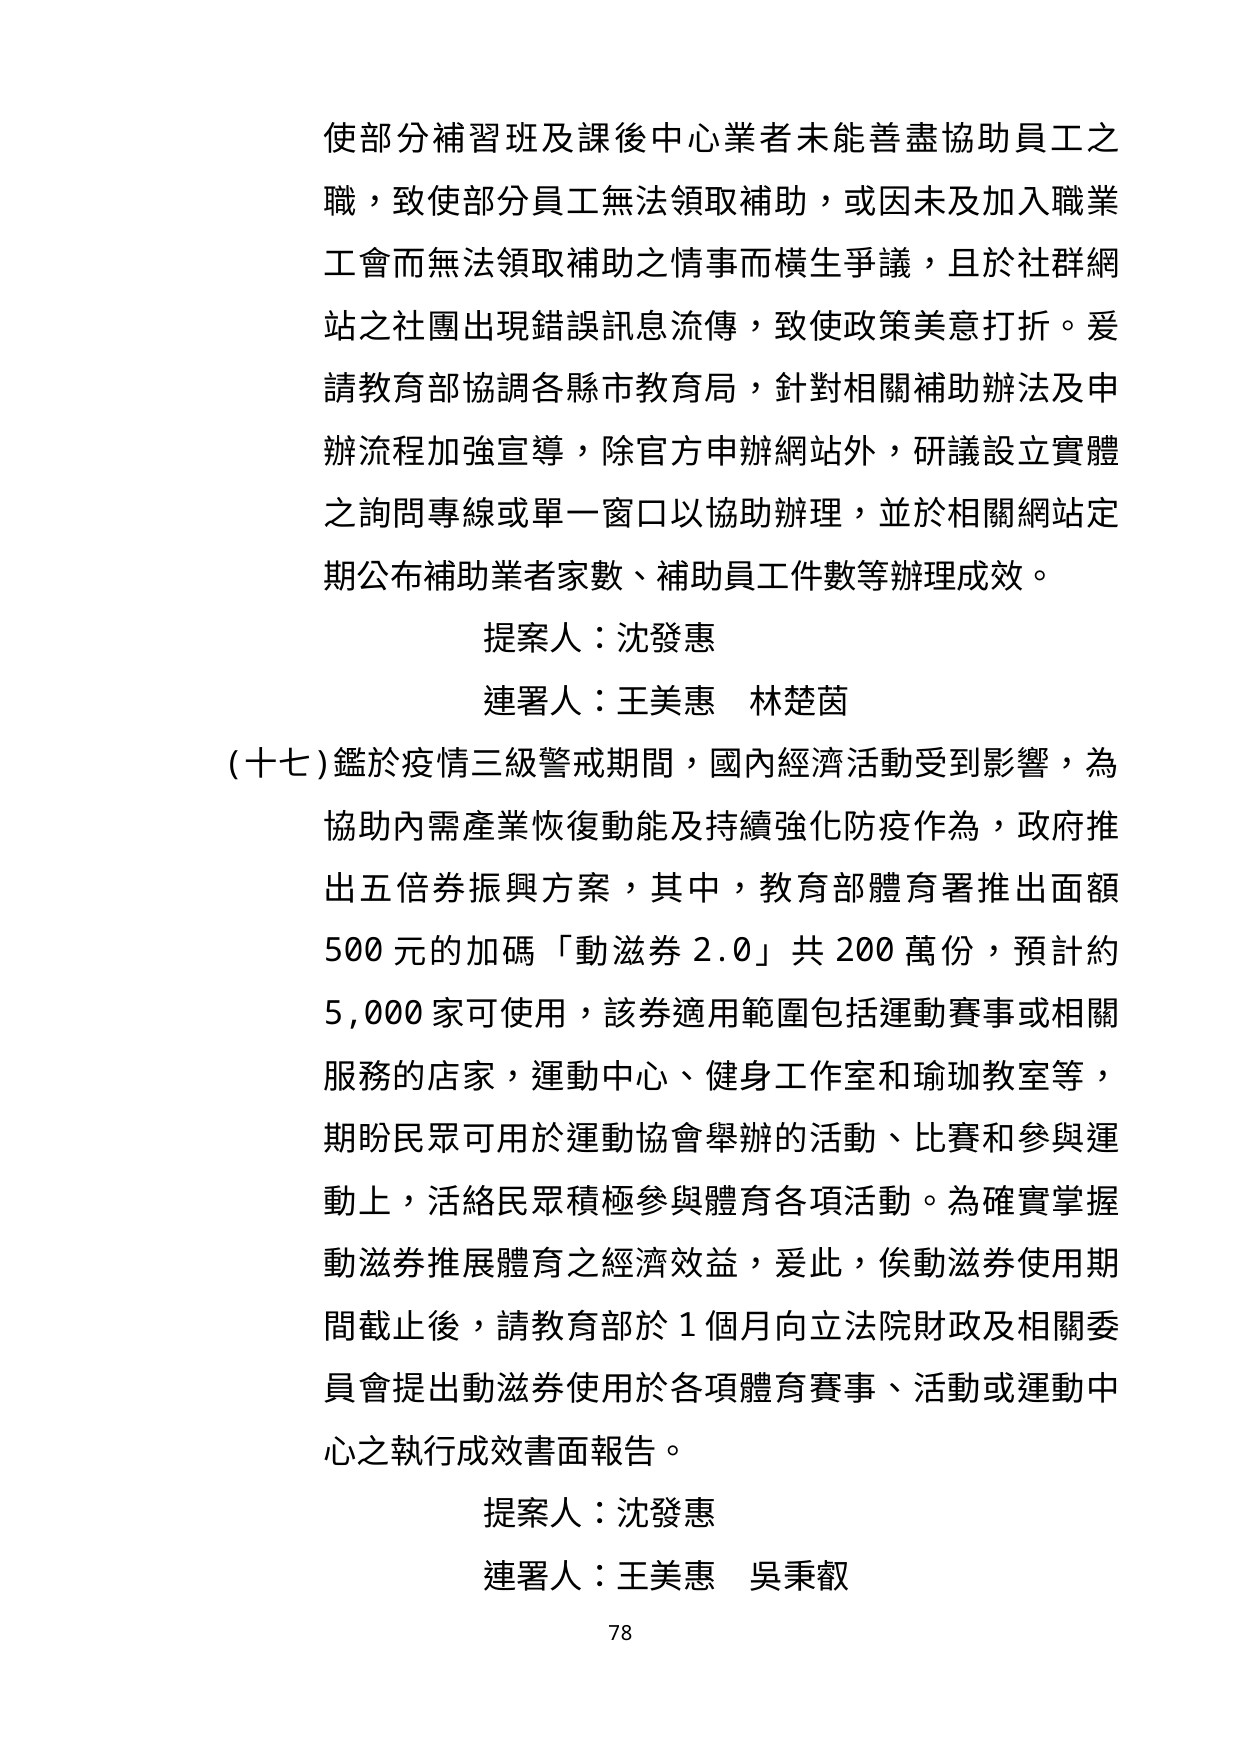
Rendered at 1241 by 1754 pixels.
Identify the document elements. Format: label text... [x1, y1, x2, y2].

text 使部分補習班及課後中心業者未能善盡協助員工之職，致使部分員工無法領取補助，或因未及加入職業工會而無法領取補助之情事而橫生爭議，且於社群網站之社團出現錯誤訊息流傳，致使政策美意打折。爰請教育部協調各縣市教育局，針對相關補助辦法及申辦流程加強宣導，除官方申辦網站外，研議設立實體之詢問專線或單一窗口以協助辦理，並於相關網站定期公布補助業者家數、補助員工件數等辦理成效。 [223, 94, 1120, 594]
text 提案人：沈發惠 [483, 1469, 1120, 1532]
text 連署人：王美惠 林楚茵 [483, 657, 1120, 719]
text (十七)鑑於疫情三級警戒期間，國內經濟活動受到影響，為協助內需產業恢復動能及持續強化防疫作為，政府推出五倍券振興方案，其中，教育部體育署推出面額500元的加碼「動滋券2.0」共200萬份，預計約5,000家可使用，該券適用範圍包括運動賽事或相關服務的店家，運動中心、健身工作室和瑜珈教室等，期盼民眾可用於運動協會舉辦的活動、比賽和參與運動上，活絡民眾積極參與體育各項活動。為確實掌握動滋券推展體育之經濟效益，爰此，俟動滋券使用期間截止後，請教育部於1個月向立法院財政及相關委員會提出動滋券使用於各項體育賽事、活動或運動中心之執行成效書面報告。 [223, 719, 1120, 1469]
text 提案人：沈發惠 [483, 594, 1120, 657]
text 連署人：王美惠 吳秉叡 [483, 1532, 1120, 1594]
